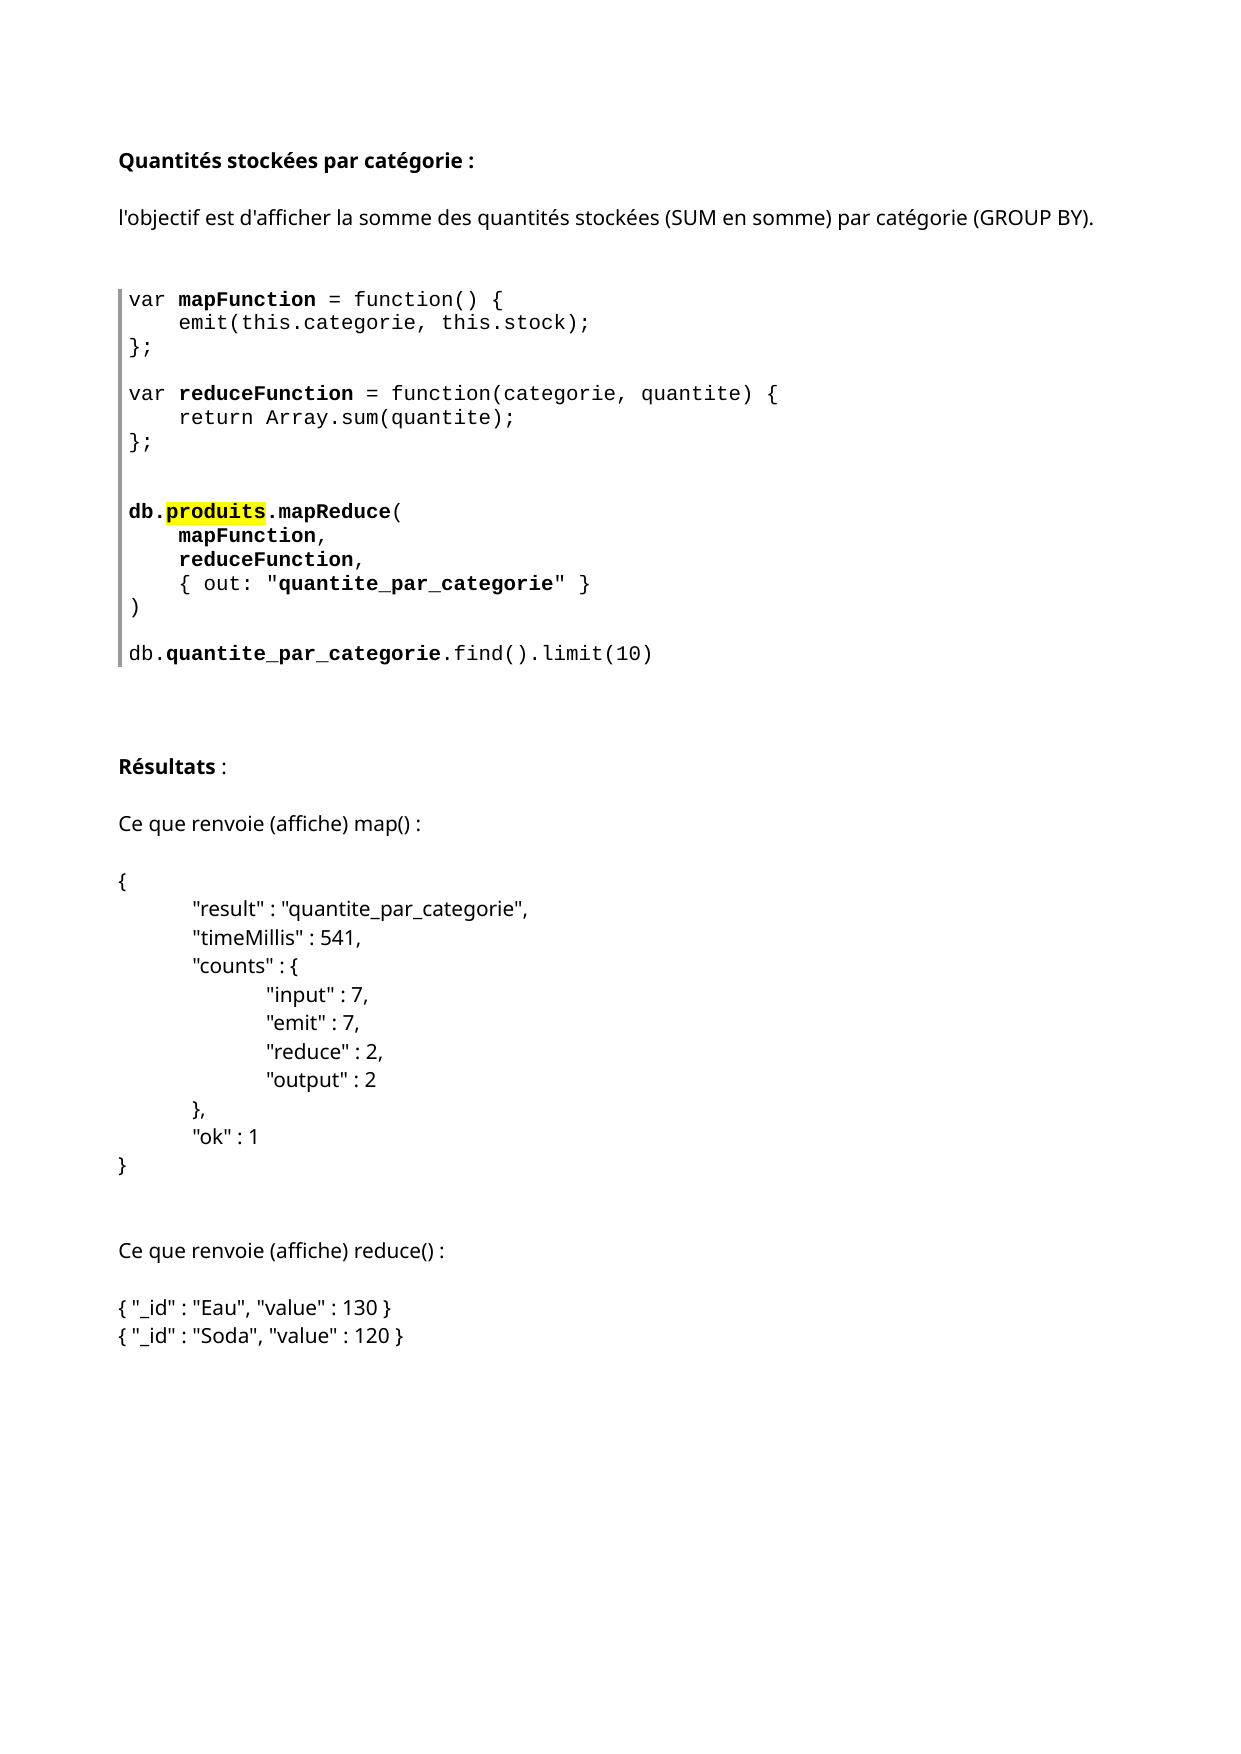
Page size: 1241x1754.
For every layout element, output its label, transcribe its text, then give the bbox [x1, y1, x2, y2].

text "output" : 2 [118, 1065, 1122, 1094]
text }; [122, 431, 1122, 454]
text "emit" : 7, [118, 1008, 1122, 1037]
text "counts" : { [118, 951, 1122, 980]
text var mapFunction = function() { [122, 289, 1122, 312]
text } [118, 1151, 1122, 1179]
text { "_id" : "Eau", "value" : 130 } [118, 1293, 1122, 1321]
text "result" : "quantite_par_categorie", [118, 894, 1122, 923]
text }; [122, 336, 1122, 360]
text { out: "quantite_par_categorie" } [122, 572, 1122, 596]
text "input" : 7, [118, 980, 1122, 1008]
text { "_id" : "Soda", "value" : 120 } [118, 1321, 1122, 1349]
text Ce que renvoie (affiche) reduce() : [118, 1236, 1122, 1264]
text "reduce" : 2, [118, 1037, 1122, 1065]
text "ok" : 1 [118, 1122, 1122, 1151]
text Quantités stockées par catégorie : [118, 147, 1122, 175]
text emit(this.categorie, this.stock); [122, 312, 1122, 336]
text ) [122, 596, 1122, 620]
text l'objectif est d'afficher la somme des quantités stockées (SUM en somme) par catégorie (GROUP BY). [118, 203, 1122, 232]
text reduceFunction, [122, 549, 1122, 572]
text "timeMillis" : 541, [118, 923, 1122, 951]
text db.quantite_par_categorie.find().limit(10) [122, 643, 1122, 667]
text mapFunction, [122, 525, 1122, 549]
text return Array.sum(quantite); [122, 407, 1122, 431]
text db.produits.mapReduce( [122, 502, 1122, 525]
text }, [118, 1094, 1122, 1122]
text Ce que renvoie (affiche) map() : [118, 809, 1122, 838]
text Résultats : [118, 752, 1122, 781]
text var reduceFunction = function(categorie, quantite) { [122, 383, 1122, 407]
text { [118, 866, 1122, 894]
